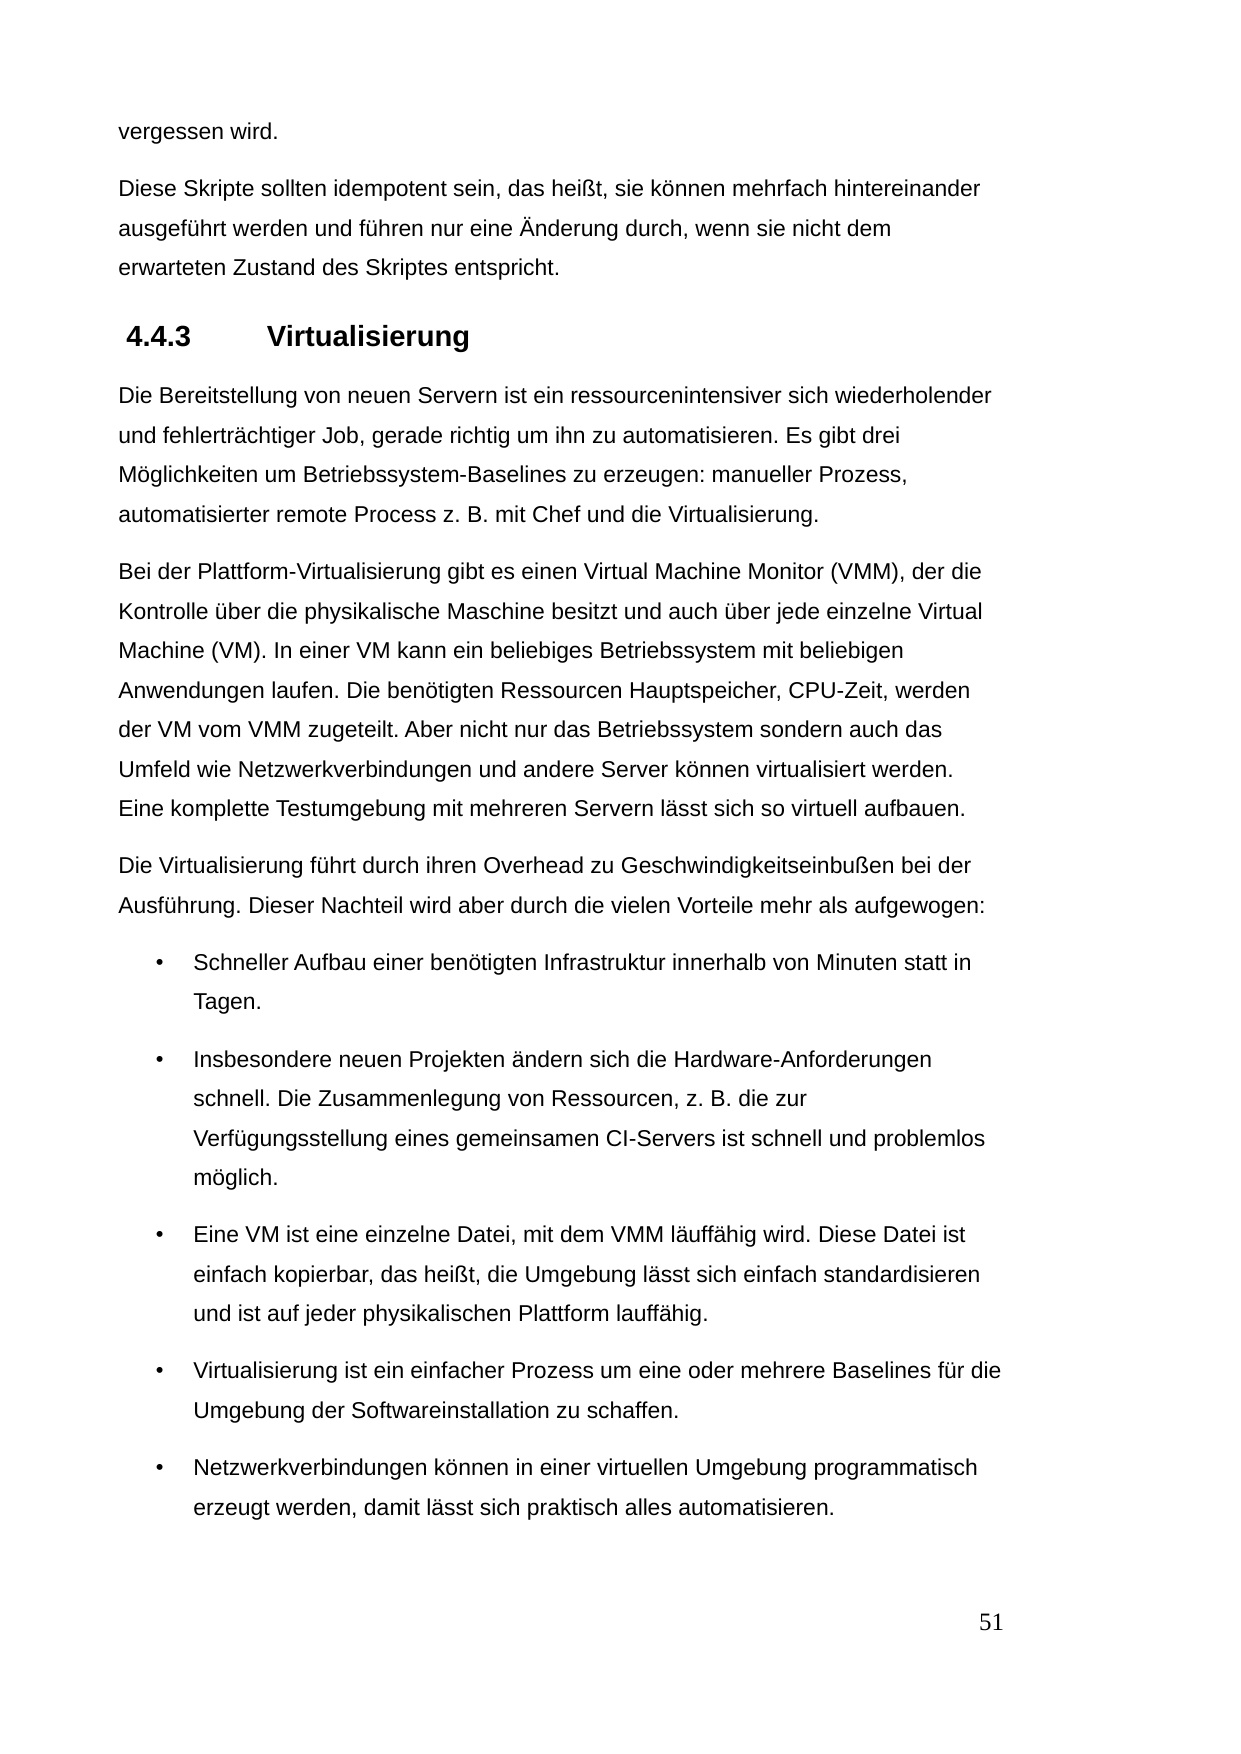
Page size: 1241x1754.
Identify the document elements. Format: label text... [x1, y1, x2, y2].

list Eine VM ist eine einzelne Datei, mit dem VMM läuffähig wird. Diese Datei ist einfach kopierbar, das heißt, die Umgebung lässt sich einfach standardisieren und ist auf jeder physikalischen Plattform lauffähig. [156, 1221, 1004, 1326]
text vergessen wird. [118, 118, 1004, 144]
text Bei der Plattform-Virtualisierung gibt es einen Virtual Machine Monitor (VMM), der die Kontrolle über die physikalische Maschine besitzt und auch über jede einzelne Virtual Machine (VM). In einer VM kann ein beliebiges Betriebssystem mit beliebigen Anwendungen laufen. Die benötigten Ressourcen Hauptspeicher, CPU-Zeit, werden der VM vom VMM zugeteilt. Aber nicht nur das Betriebssystem sondern auch das Umfeld wie Netzwerkverbindungen und andere Server können virtualisiert werden. Eine komplette Testumgebung mit mehreren Servern lässt sich so virtuell aufbauen. [118, 558, 1004, 821]
text Diese Skripte sollten idempotent sein, das heißt, sie können mehrfach hintereinander ausgeführt werden und führen nur eine Änderung durch, wenn sie nicht dem erwarteten Zustand des Skriptes entspricht. [118, 175, 1004, 281]
list Insbesondere neuen Projekten ändern sich die Hardware-Anforderungen schnell. Die Zusammenlegung von Ressourcen, z. B. die zur Verfügungsstellung eines gemeinsamen CI-Servers ist schnell und problemlos möglich. [156, 1046, 1004, 1190]
text Die Virtualisierung führt durch ihren Overhead zu Geschwindigkeitseinbußen bei der Ausführung. Dieser Nachteil wird aber durch die vielen Vorteile mehr als aufgewogen: [118, 852, 1004, 918]
list Netzwerkverbindungen können in einer virtuellen Umgebung programmatisch erzeugt werden, damit lässt sich praktisch alles automatisieren. [156, 1454, 1004, 1520]
text Die Bereitstellung von neuen Servern ist ein ressourcenintensiver sich wiederholender und fehlerträchtiger Job, gerade richtig um ihn zu automatisieren. Es gibt drei Möglichkeiten um Betriebssystem-Baselines zu erzeugen: manueller Prozess, automatisierter remote Process z. B. mit Chef und die Virtualisierung. [118, 382, 1004, 527]
list Schneller Aufbau einer benötigten Infrastruktur innerhalb von Minuten statt in Tagen. [156, 949, 1004, 1015]
list Virtualisierung ist ein einfacher Prozess um eine oder mehrere Baselines für die Umgebung der Softwareinstallation zu schaffen. [156, 1357, 1004, 1423]
subtitle Virtualisierung [118, 319, 1004, 352]
